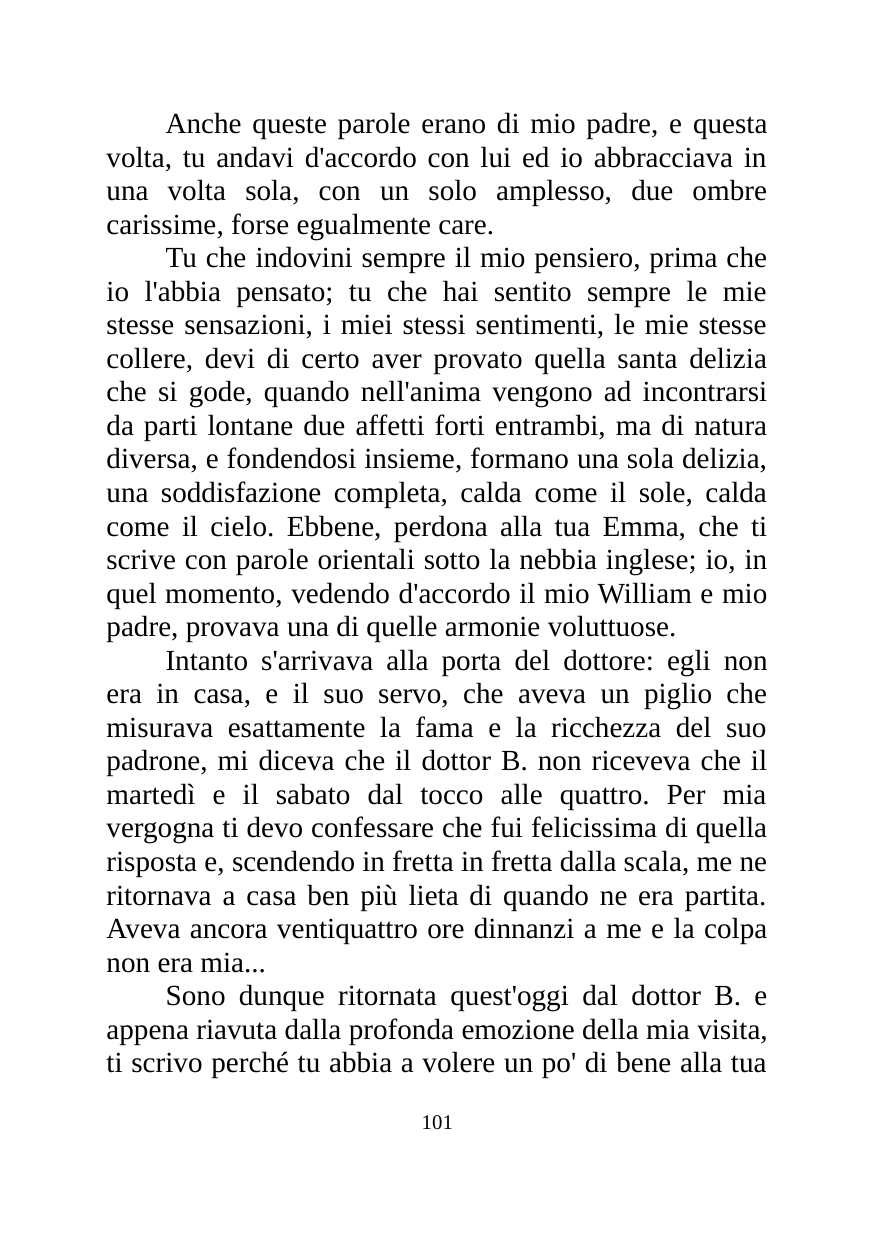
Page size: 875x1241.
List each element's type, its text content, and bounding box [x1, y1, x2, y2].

text Tu che indovini sempre il mio pensiero, prima che io l'abbia pensato; tu che hai sentito sempre le mie stesse sensazioni, i miei stessi sentimenti, le mie stesse collere, devi di certo aver provato quella santa delizia che si gode, quando nell'anima vengono ad incontrarsi da parti lontane due affetti forti entrambi, ma di natura diversa, e fondendosi insieme, formano una sola delizia, una soddisfazione completa, calda come il sole, calda come il cielo. Ebbene, perdona alla tua Emma, che ti scrive con parole orientali sotto la nebbia inglese; io, in quel momento, vedendo d'accordo il mio William e mio padre, provava una di quelle armonie voluttuose. [106, 240, 768, 643]
text Intanto s'arrivava alla porta del dottore: egli non era in casa, e il suo servo, che aveva un piglio che misurava esattamente la fama e la ricchezza del suo padrone, mi diceva che il dottor B. non riceveva che il martedì e il sabato dal tocco alle quattro. Per mia vergogna ti devo confessare che fui felicissima di quella risposta e, scendendo in fretta in fretta dalla scala, me ne ritornava a casa ben più lieta di quando ne era partita. Aveva ancora ventiquattro ore dinnanzi a me e la colpa non era mia... [106, 643, 768, 978]
text Anche queste parole erano di mio padre, e questa volta, tu andavi d'accordo con lui ed io abbracciava in una volta sola, con un solo amplesso, due ombre carissime, forse egualmente care. [106, 106, 768, 240]
text Sono dunque ritornata quest'oggi dal dottor B. e appena riavuta dalla profonda emozione della mia visita, ti scrivo perché tu abbia a volere un po' di bene alla tua [106, 978, 768, 1079]
